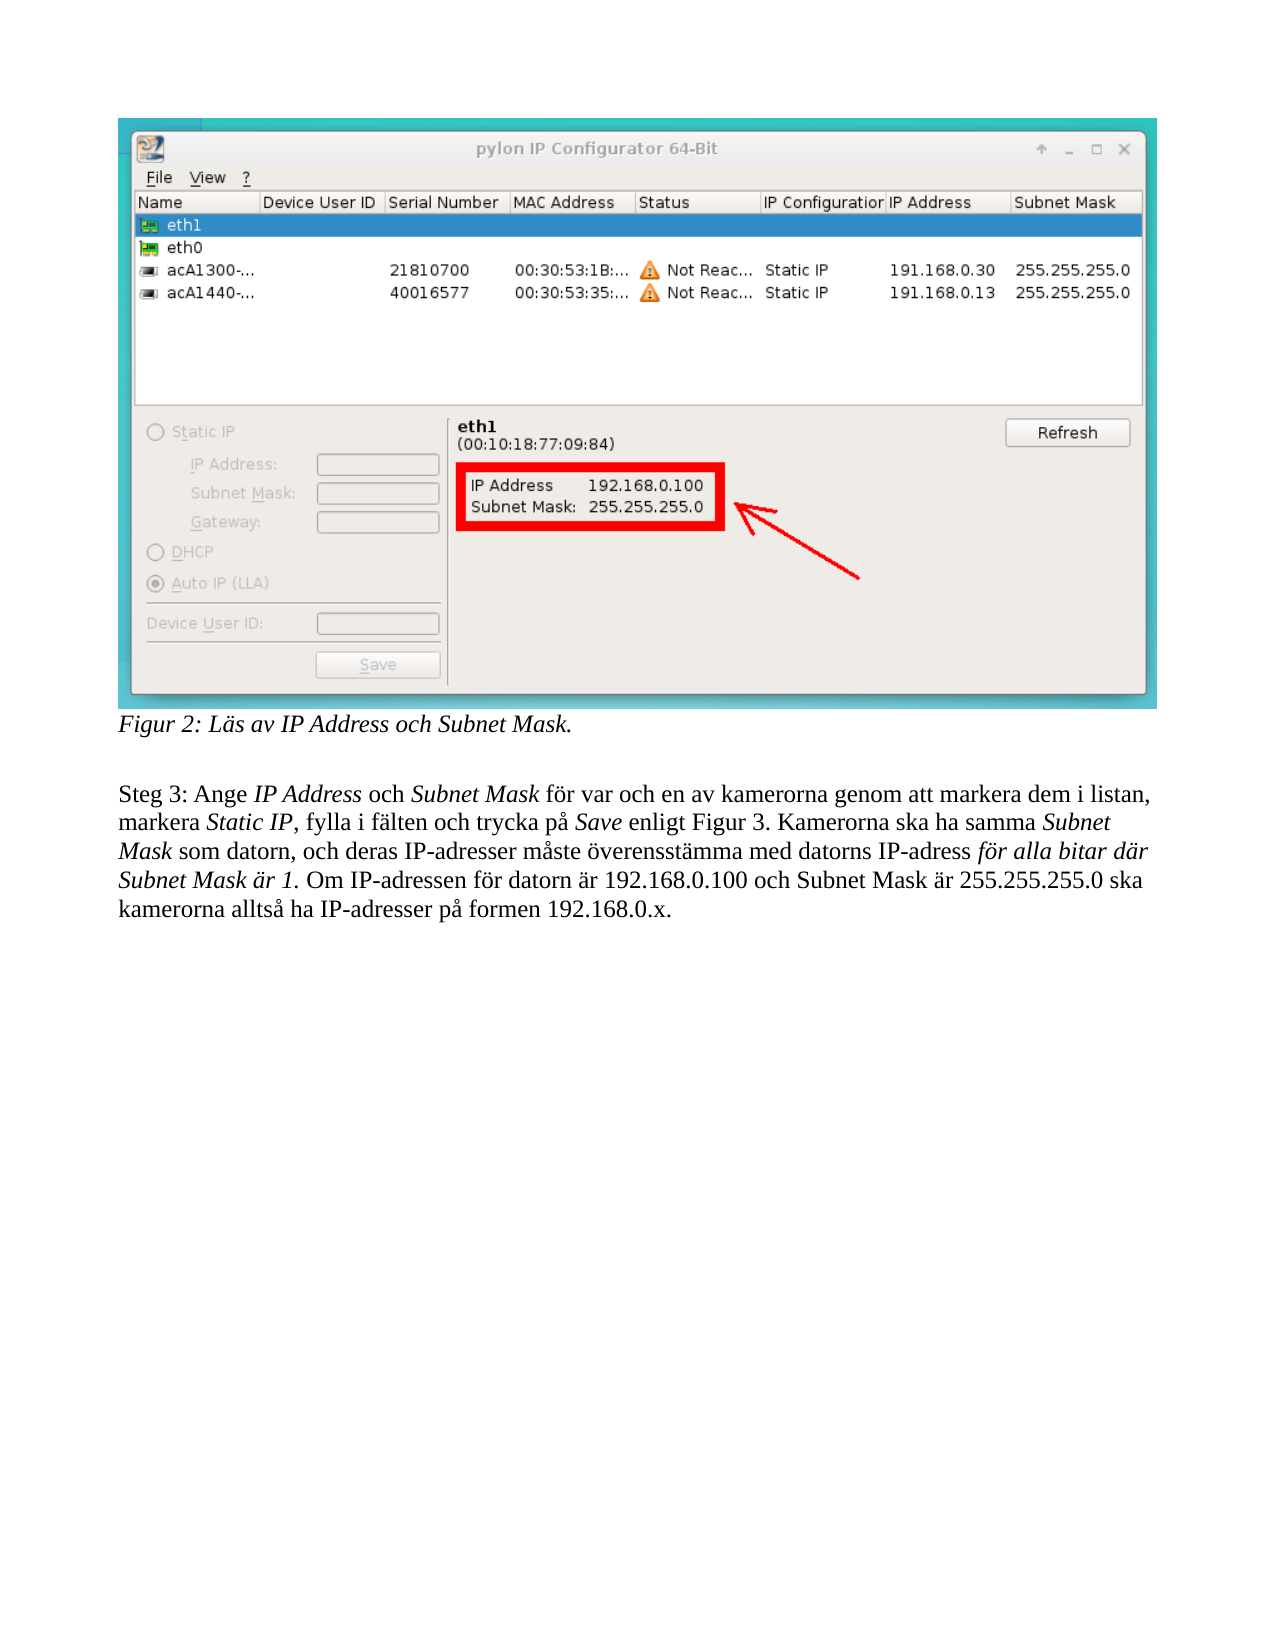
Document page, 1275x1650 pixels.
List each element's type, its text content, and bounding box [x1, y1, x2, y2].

text Figur 2: Läs av IP Address och Subnet Mask. [118, 709, 1157, 737]
picture [118, 118, 1157, 709]
text Steg 3: Ange IP Address och Subnet Mask för var och en av kamerorna genom att markera dem i listan, markera Static IP, fylla i fälten och trycka på Save enligt Figur 3. Kamerorna ska ha samma Subnet Mask som datorn, och deras IP-adresser måste överensstämma med datorns IP-adress för alla bitar där Subnet Mask är 1. Om IP-adressen för datorn är 192.168.0.100 och Subnet Mask är 255.255.255.0 ska kamerorna alltså ha IP-adresser på formen 192.168.0.x. [118, 779, 1157, 922]
